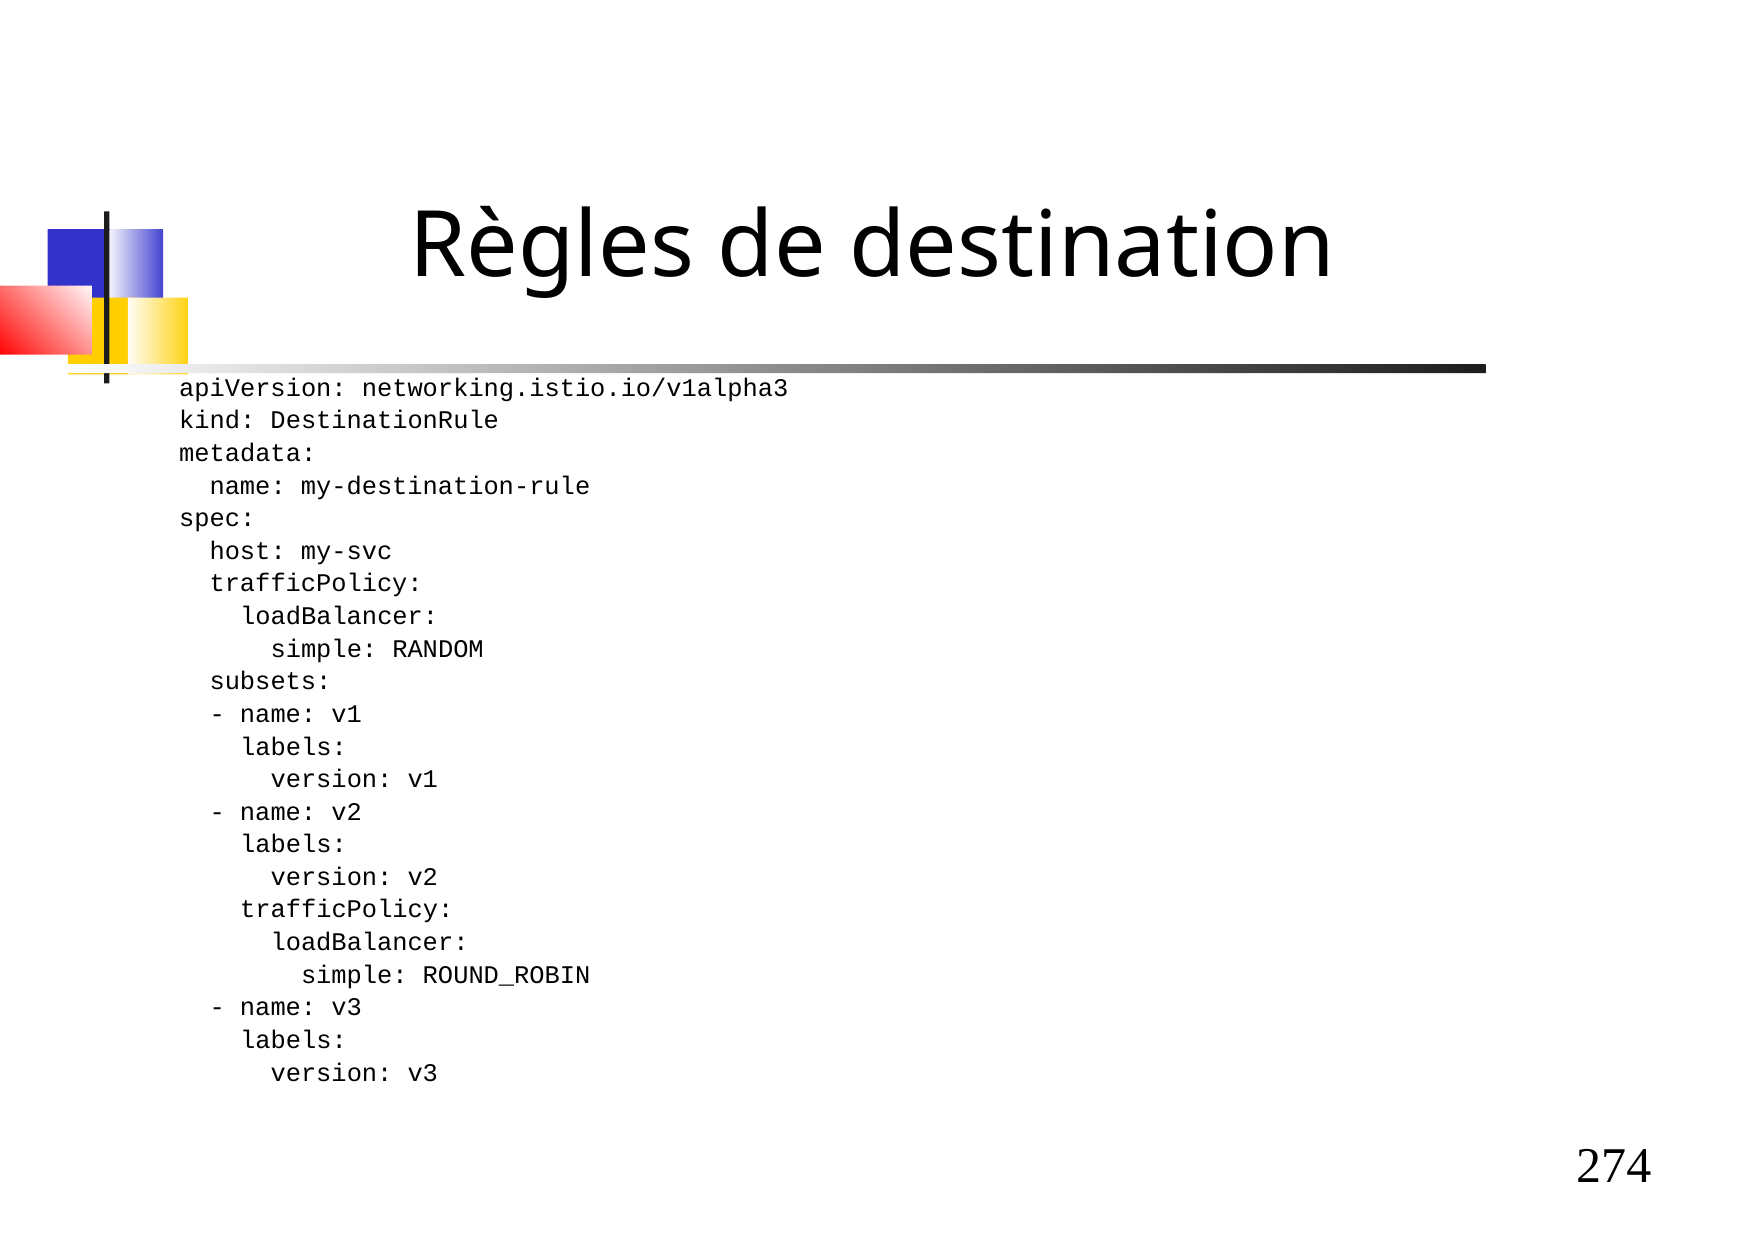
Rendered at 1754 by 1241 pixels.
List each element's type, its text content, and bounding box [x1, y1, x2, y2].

list apiVersion: networking.istio.io/v1alpha3 kind: DestinationRule metadata: name: my-destination-rule spec: host: my-svc trafficPolicy: loadBalancer: simple: RANDOM subsets: - name: v1 labels: version: v1 - name: v2 labels: version: v2 trafficPolicy: loadBalancer: simple: ROUND_ROBIN - name: v3 labels: version: v3 [179, 371, 1567, 1091]
title Règles de destination [179, 139, 1567, 351]
